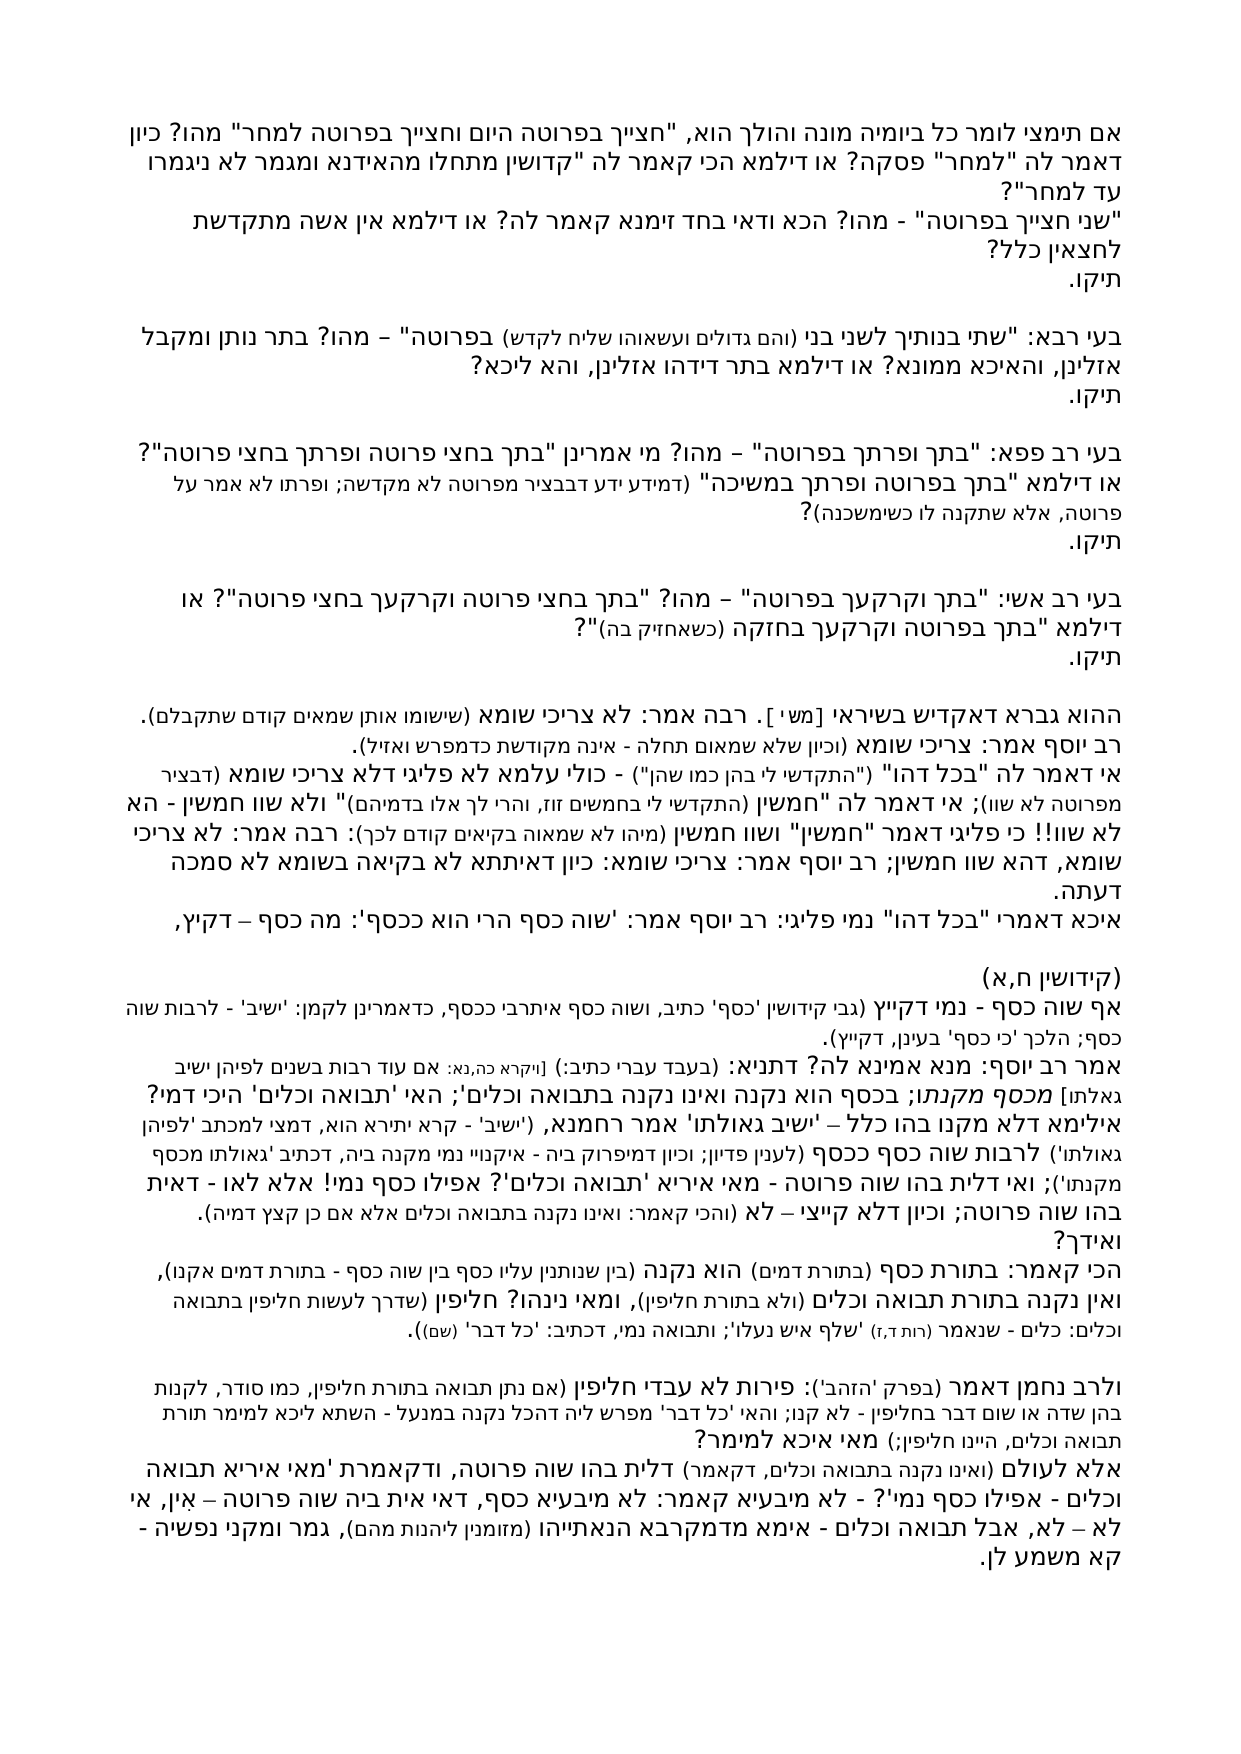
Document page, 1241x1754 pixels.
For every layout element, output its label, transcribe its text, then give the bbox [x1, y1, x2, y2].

text בעי רבא: "שתי בנותיך לשני בני (והם גדולים ועשאוהו שליח לקדש) בפרוטה" – מהו? בתר נותן ומקבל אזלינן, והאיכא ממונא? או דילמא בתר דידהו אזלינן, והא ליכא? [118, 322, 1122, 381]
text אי דאמר לה "בכל דהו" ("התקדשי לי בהן כמו שהן") - כולי עלמא לא פליגי דלא צריכי שומא (דבציר מפרוטה לא שוו); אי דאמר לה "חמשין (התקדשי לי בחמשים זוז, והרי לך אלו בדמיהם)" ולא שוו חמשין - הא לא שוו!! כי פליגי דאמר "חמשין" ושוו חמשין (מיהו לא שמאוה בקיאים קודם לכך): רבה אמר: לא צריכי שומא, דהא שוו חמשין; רב יוסף אמר: צריכי שומא: כיון דאיתתא לא בקיאה בשומא לא סמכה דעתה. [118, 759, 1122, 905]
text הכי קאמר: בתורת כסף (בתורת דמים) הוא נקנה (בין שנותנין עליו כסף בין שוה כסף - בתורת דמים אקנו), ואין נקנה בתורת תבואה וכלים (ולא בתורת חליפין), ומאי נינהו? חליפין (שדרך לעשות חליפין בתבואה וכלים: כלים - שנאמר (רות ד,ז) 'שלף איש נעלו'; ותבואה נמי, דכתיב: 'כל דבר' (שם)). [118, 1256, 1122, 1343]
text בעי רב אשי: "בתך וקרקעך בפרוטה" – מהו? "בתך בחצי פרוטה וקרקעך בחצי פרוטה"? או דילמא "בתך בפרוטה וקרקעך בחזקה (כשאחזיק בה)"? [118, 584, 1122, 642]
text אלא לעולם (ואינו נקנה בתבואה וכלים, דקאמר) דלית בהו שוה פרוטה, ודקאמרת 'מאי איריא תבואה וכלים - אפילו כסף נמי'? - לא מיבעיא קאמר: לא מיבעיא כסף, דאי אית ביה שוה פרוטה – אִין, אי לא – לא, אבל תבואה וכלים - אימא מדמקרבא הנאתייהו (מזומנין ליהנות מהם), גמר ומקני נפשיה - קא משמע לן. [118, 1455, 1122, 1572]
text איכא דאמרי "בכל דהו" נמי פליגי: רב יוסף אמר: 'שוה כסף הרי הוא ככסף': מה כסף – דקיץ, [118, 905, 1122, 934]
text אם תימצי לומר כל ביומיה מונה והולך הוא, "חצייך בפרוטה היום וחצייך בפרוטה למחר" מהו? כיון דאמר לה "למחר" פסקה? או דילמא הכי קאמר לה "קדושין מתחלו מהאידנא ומגמר לא ניגמרו עד למחר"? [118, 118, 1122, 206]
text אמר רב יוסף: מנא אמינא לה? דתניא: (בעבד עברי כתיב:) [ויקרא כה,נא: אם עוד רבות בשנים לפיהן ישיב גאלתו] מכסף מקנתו; בכסף הוא נקנה ואינו נקנה בתבואה וכלים'; האי 'תבואה וכלים' היכי דמי? [118, 1051, 1122, 1109]
text ההוא גברא דאקדיש בשיראי [משי]. רבה אמר: לא צריכי שומא (שישומו אותן שמאים קודם שתקבלם). רב יוסף אמר: צריכי שומא (וכיון שלא שמאום תחלה - אינה מקודשת כדמפרש ואזיל). [118, 700, 1122, 759]
text "שני חצייך בפרוטה" - מהו? הכא ודאי בחד זימנא קאמר לה? או דילמא אין אשה מתקדשת לחצאין כלל? [118, 206, 1122, 264]
text אף שוה כסף - נמי דקייץ (גבי קידושין 'כסף' כתיב, ושוה כסף איתרבי ככסף, כדאמרינן לקמן: 'ישיב' - לרבות שוה כסף; הלכך 'כי כסף' בעינן, דקייץ). [118, 992, 1122, 1051]
text אילימא דלא מקנו בהו כלל – 'ישיב גאולתו' אמר רחמנא, ('ישיב' - קרא יתירא הוא, דמצי למכתב 'לפיהן גאולתו') לרבות שוה כסף ככסף (לענין פדיון; וכיון דמיפרוק ביה - איקנויי נמי מקנה ביה, דכתיב 'גאולתו מכסף מקנתו'); ואי דלית בהו שוה פרוטה - מאי איריא 'תבואה וכלים'? אפילו כסף נמי! אלא לאו - דאית בהו שוה פרוטה; וכיון דלא קייצי – לא (והכי קאמר: ואינו נקנה בתבואה וכלים אלא אם כן קצץ דמיה). [118, 1109, 1122, 1226]
text ולרב נחמן דאמר (בפרק 'הזהב'): פירות לא עבדי חליפין (אם נתן תבואה בתורת חליפין, כמו סודר, לקנות בהן שדה או שום דבר בחליפין - לא קנו; והאי 'כל דבר' מפרש ליה דהכל נקנה במנעל - השתא ליכא למימר תורת תבואה וכלים, היינו חליפין;) מאי איכא למימר? [118, 1372, 1122, 1455]
text תיקו. [118, 526, 1122, 555]
text תיקו. [118, 264, 1122, 293]
text תיקו. [118, 381, 1122, 410]
text ואידך? [118, 1226, 1122, 1256]
text תיקו. [118, 642, 1122, 672]
text בעי רב פפא: "בתך ופרתך בפרוטה" – מהו? מי אמרינן "בתך בחצי פרוטה ופרתך בחצי פרוטה"? או דילמא "בתך בפרוטה ופרתך במשיכה" (דמידע ידע דבבציר מפרוטה לא מקדשה; ופרתו לא אמר על פרוטה, אלא שתקנה לו כשימשכנה)? [118, 438, 1122, 526]
text (קידושין ח,א) [118, 963, 1122, 992]
